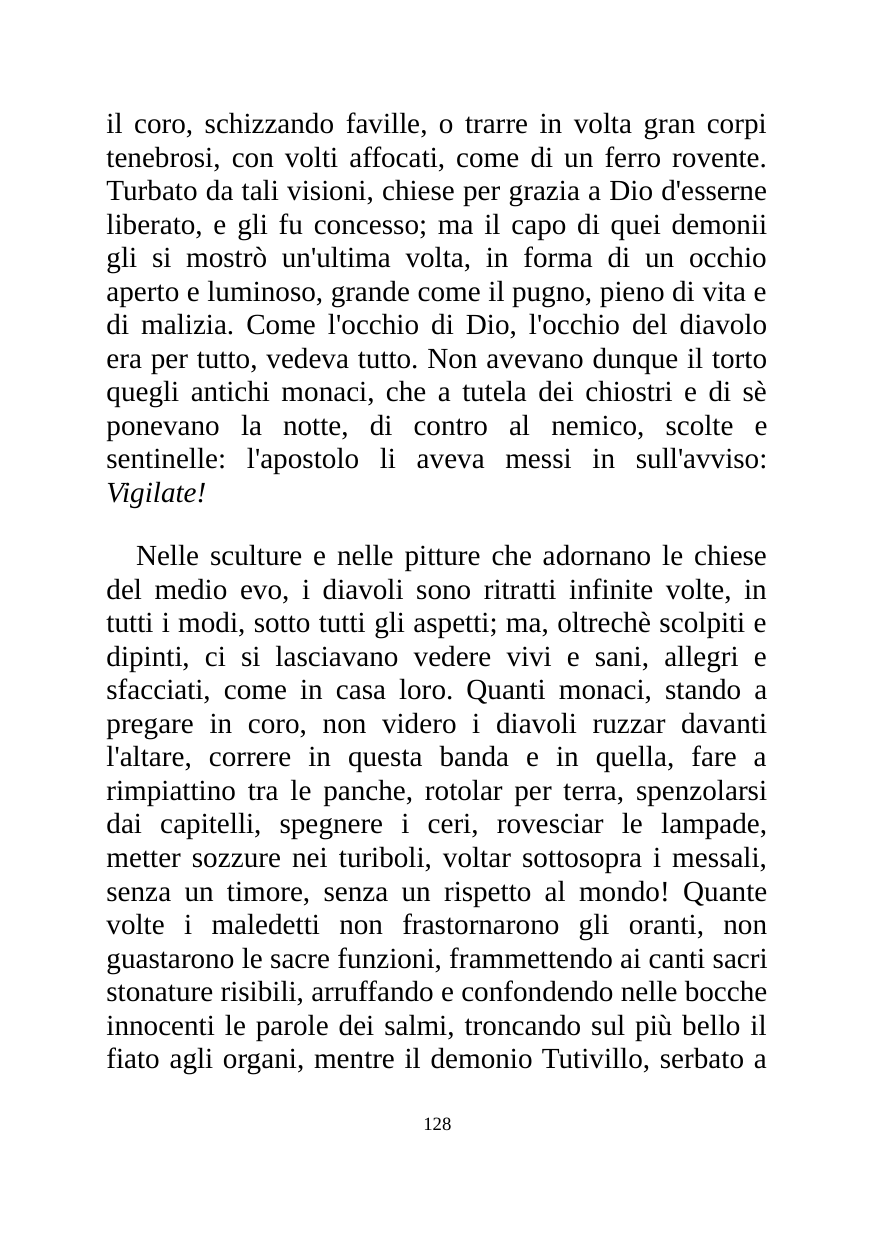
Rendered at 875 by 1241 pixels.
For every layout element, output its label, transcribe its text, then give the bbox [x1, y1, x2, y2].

text il coro, schizzando faville, o trarre in volta gran corpi tenebrosi, con volti affocati, come di un ferro rovente. Turbato da tali visioni, chiese per grazia a Dio d'esserne liberato, e gli fu concesso; ma il capo di quei demonii gli si mostrò un'ultima volta, in forma di un occhio aperto e luminoso, grande come il pugno, pieno di vita e di malizia. Come l'occhio di Dio, l'occhio del diavolo era per tutto, vedeva tutto. Non avevano dunque il torto quegli antichi monaci, che a tutela dei chiostri e di sè ponevano la notte, di contro al nemico, scolte e sentinelle: l'apostolo li aveva messi in sull'avviso: Vigilate! [106, 106, 768, 509]
text Nelle sculture e nelle pitture che adornano le chiese del medio evo, i diavoli sono ritratti infinite volte, in tutti i modi, sotto tutti gli aspetti; ma, oltrechè scolpiti e dipinti, ci si lasciavano vedere vivi e sani, allegri e sfacciati, come in casa loro. Quanti monaci, stando a pregare in coro, non videro i diavoli ruzzar davanti l'altare, correre in questa banda e in quella, fare a rimpiattino tra le panche, rotolar per terra, spenzolarsi dai capitelli, spegnere i ceri, rovesciar le lampade, metter sozzure nei turiboli, voltar sottosopra i messali, senza un timore, senza un rispetto al mondo! Quante volte i maledetti non frastornarono gli oranti, non guastarono le sacre funzioni, frammettendo ai canti sacri stonature risibili, arruffando e confondendo nelle bocche innocenti le parole dei salmi, troncando sul più bello il fiato agli organi, mentre il demonio Tutivillo, serbato a [106, 538, 768, 1075]
